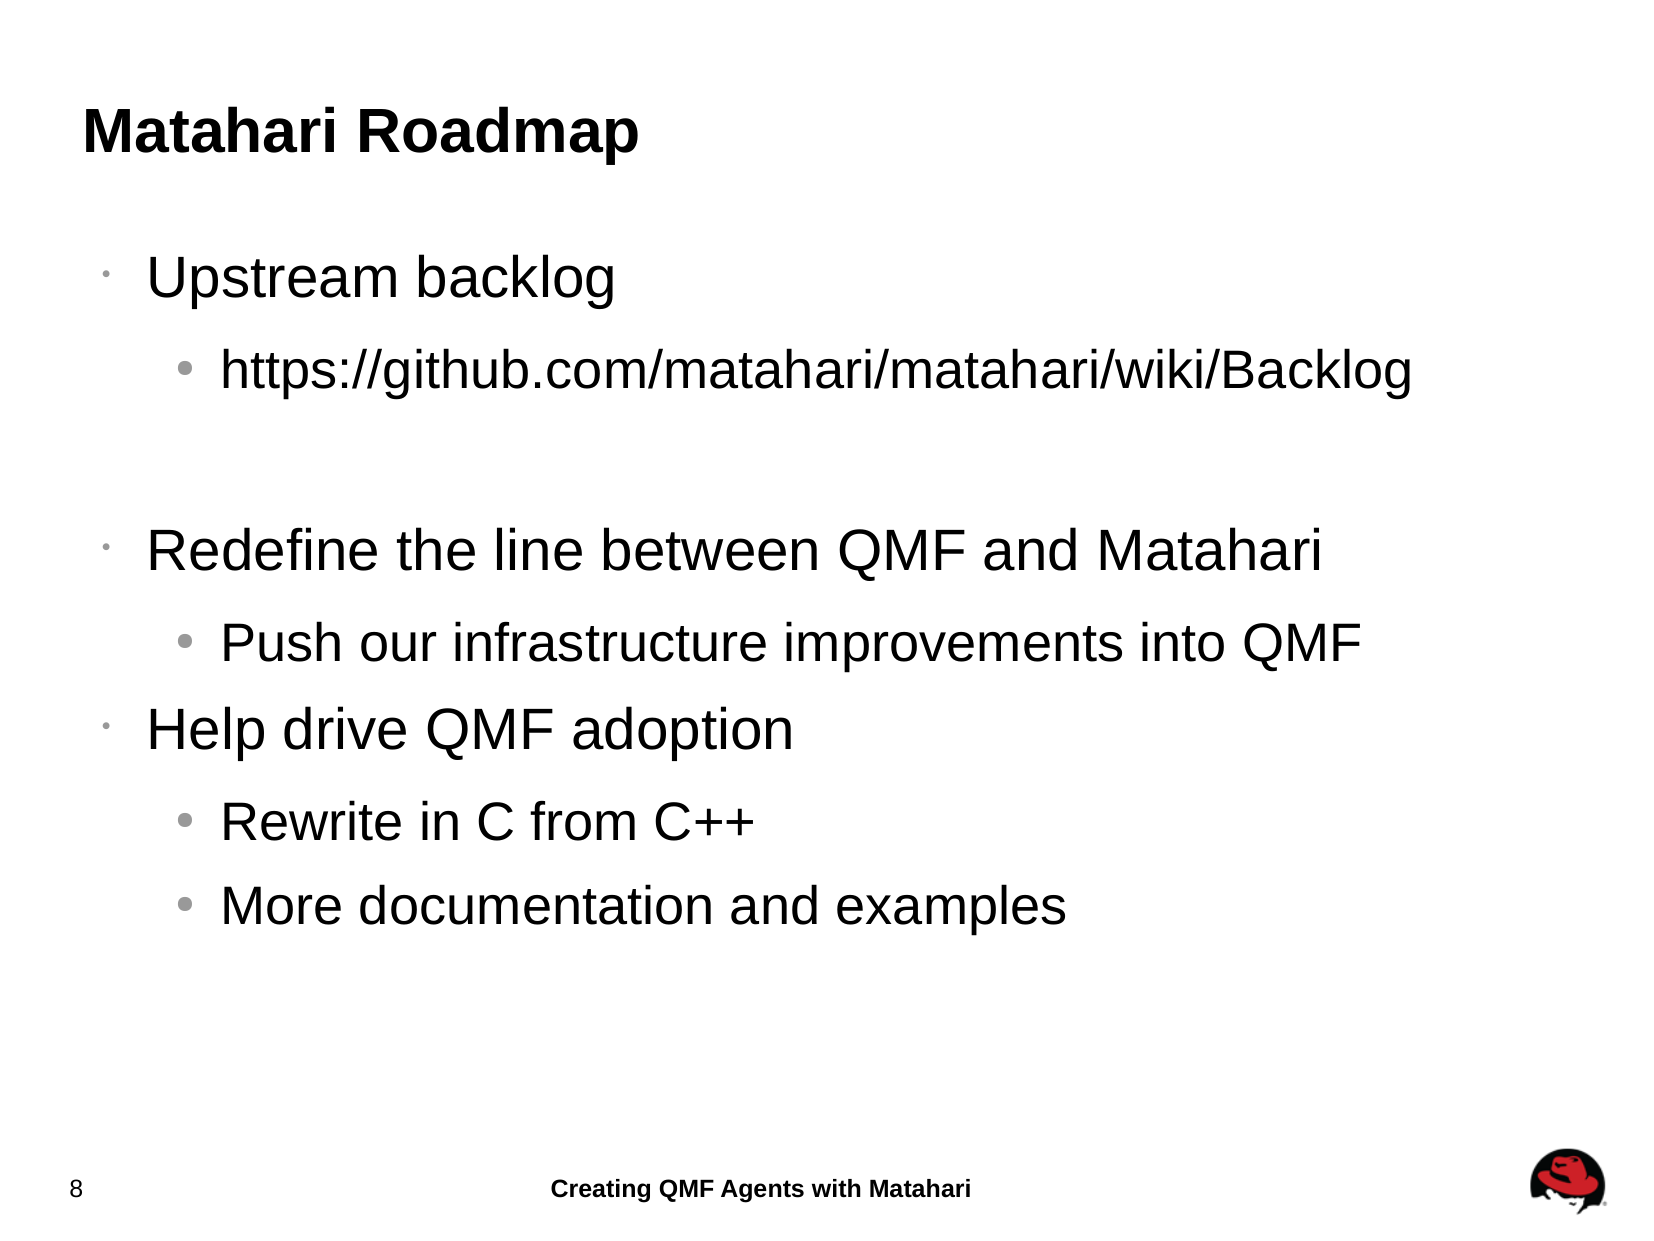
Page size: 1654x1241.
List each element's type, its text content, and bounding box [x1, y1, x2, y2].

list Upstream backlog https://github.com/matahari/matahari/wiki/Backlog Redefine the line between QMF and Matahari Push our infrastructure improvements into QMF Help drive QMF adoption Rewrite in C from C++ More documentation and examples [86, 244, 1576, 1039]
picture [1529, 1146, 1613, 1224]
title Matahari Roadmap [82, 37, 1571, 226]
